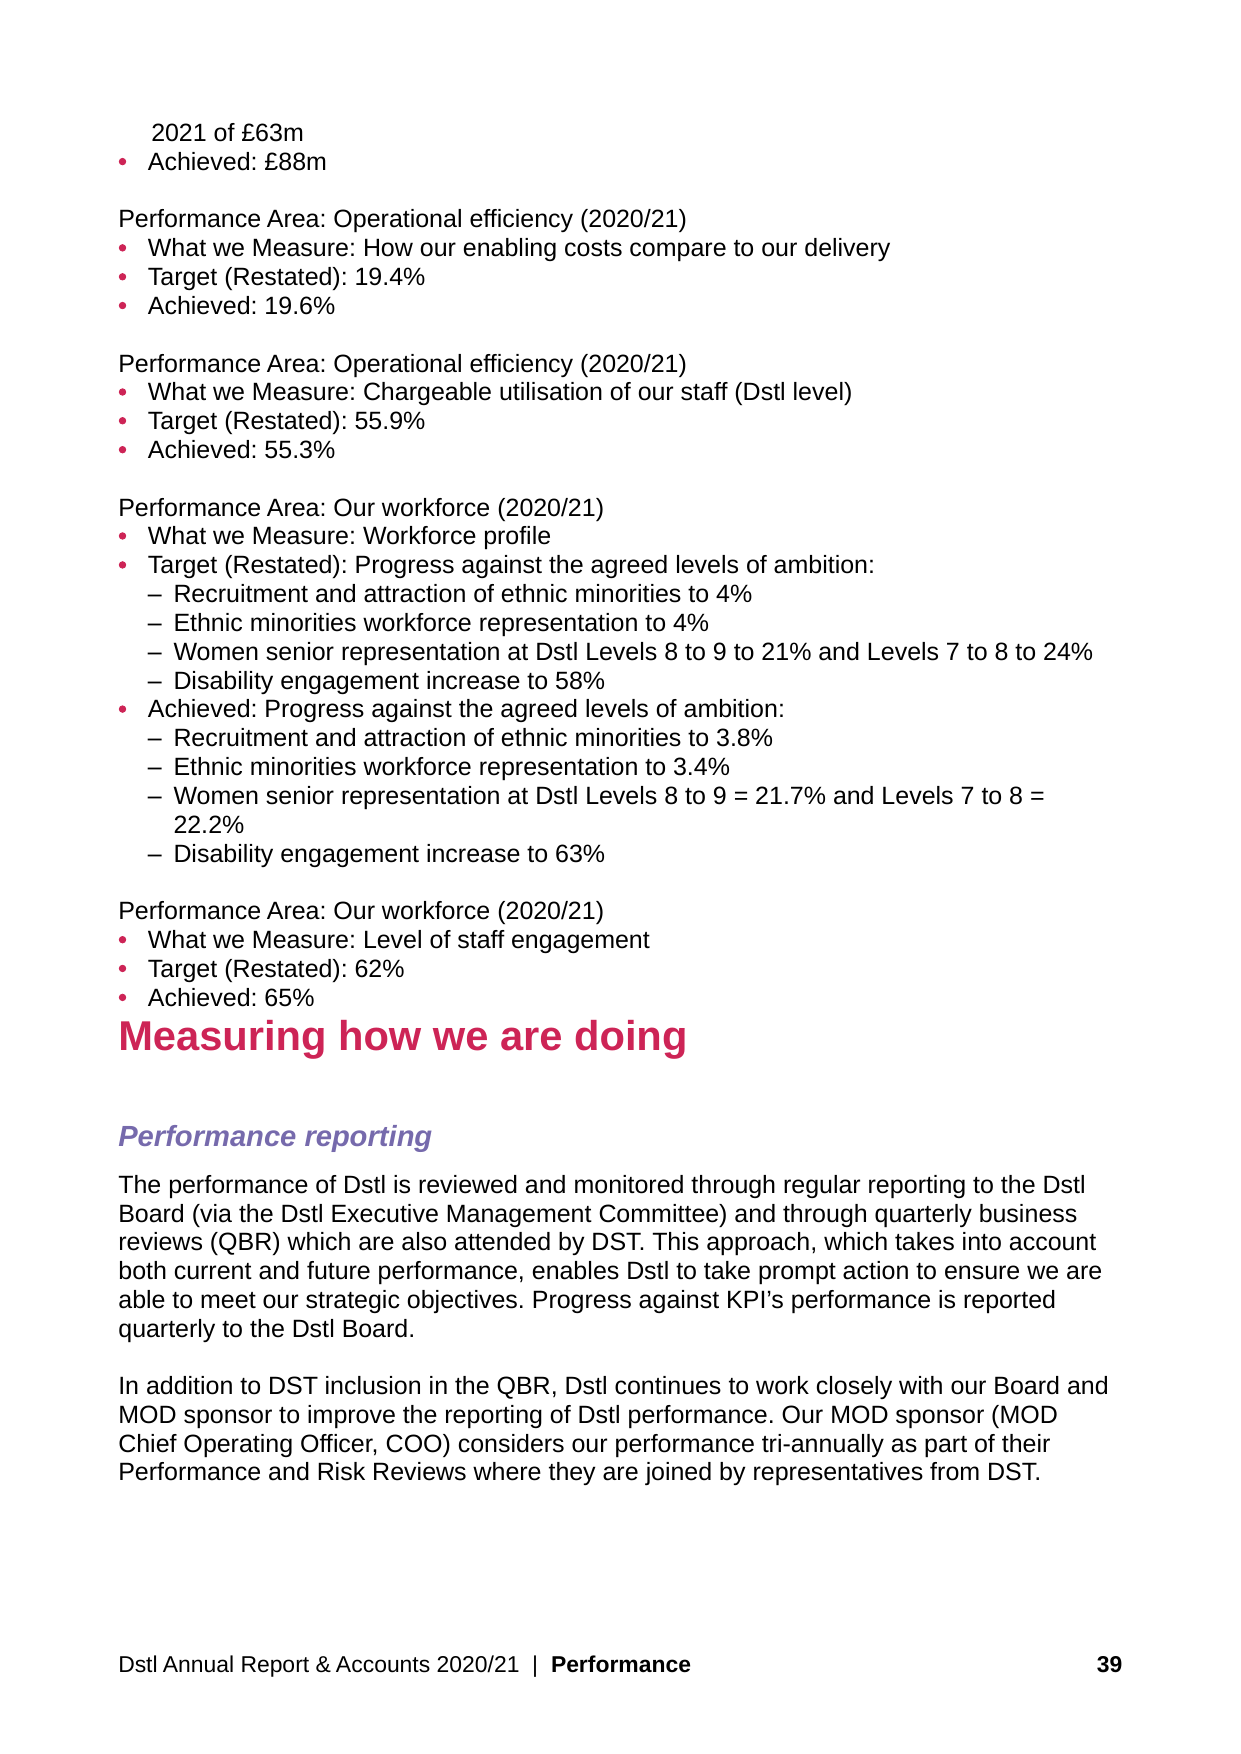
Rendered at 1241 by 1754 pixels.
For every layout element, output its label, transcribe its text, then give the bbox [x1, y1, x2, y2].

list Disability engagement increase to 63% [148, 839, 1122, 867]
list Women senior representation at Dstl Levels 8 to 9 = 21.7% and Levels 7 to 8 = 22.2% [148, 781, 1122, 839]
list Achieved: 55.3% [118, 435, 1122, 464]
text Performance Area: Operational efficiency (2020/21) [118, 204, 1122, 233]
list Achieved: 19.6% [118, 291, 1122, 320]
list Achieved: 65% [118, 983, 1122, 1012]
list Women senior representation at Dstl Levels 8 to 9 to 21% and Levels 7 to 8 to 24% [148, 637, 1122, 666]
list Ethnic minorities workforce representation to 3.4% [148, 752, 1122, 781]
text 2021 of £63m [151, 118, 1122, 147]
list What we Measure: Workforce profile [118, 521, 1122, 550]
subtitle Measuring how we are doing [118, 1012, 1122, 1059]
list Target (Restated): Progress against the agreed levels of ambition: [118, 550, 1122, 579]
list Disability engagement increase to 58% [148, 666, 1122, 694]
subtitle Performance reporting [118, 1119, 1122, 1153]
list Target (Restated): 55.9% [118, 406, 1122, 435]
text In addition to DST inclusion in the QBR, Dstl continues to work closely with our Board and MOD sponsor to improve the reporting of Dstl performance. Our MOD sponsor (MOD Chief Operating Officer, COO) considers our performance tri-annually as part of their Performance and Risk Reviews where they are joined by representatives from DST. [118, 1371, 1122, 1486]
list Recruitment and attraction of ethnic minorities to 4% [148, 579, 1122, 608]
list Target (Restated): 19.4% [118, 262, 1122, 291]
list Ethnic minorities workforce representation to 4% [148, 608, 1122, 637]
list What we Measure: Chargeable utilisation of our staff (Dstl level) [118, 377, 1122, 406]
list What we Measure: Level of staff engagement [118, 925, 1122, 954]
list Achieved: £88m [118, 147, 1122, 176]
list Achieved: Progress against the agreed levels of ambition: [118, 694, 1122, 723]
list Target (Restated): 62% [118, 954, 1122, 983]
text Performance Area: Our workforce (2020/21) [118, 493, 1122, 521]
list What we Measure: How our enabling costs compare to our delivery [118, 233, 1122, 262]
text Performance Area: Our workforce (2020/21) [118, 896, 1122, 925]
text The performance of Dstl is reviewed and monitored through regular reporting to the Dstl Board (via the Dstl Executive Management Committee) and through quarterly business reviews (QBR) which are also attended by DST. This approach, which takes into account both current and future performance, enables Dstl to take prompt action to ensure we are able to meet our strategic objectives. Progress against KPI’s performance is reported quarterly to the Dstl Board. [118, 1170, 1122, 1342]
list Recruitment and attraction of ethnic minorities to 3.8% [148, 723, 1122, 752]
text Performance Area: Operational efficiency (2020/21) [118, 348, 1122, 377]
